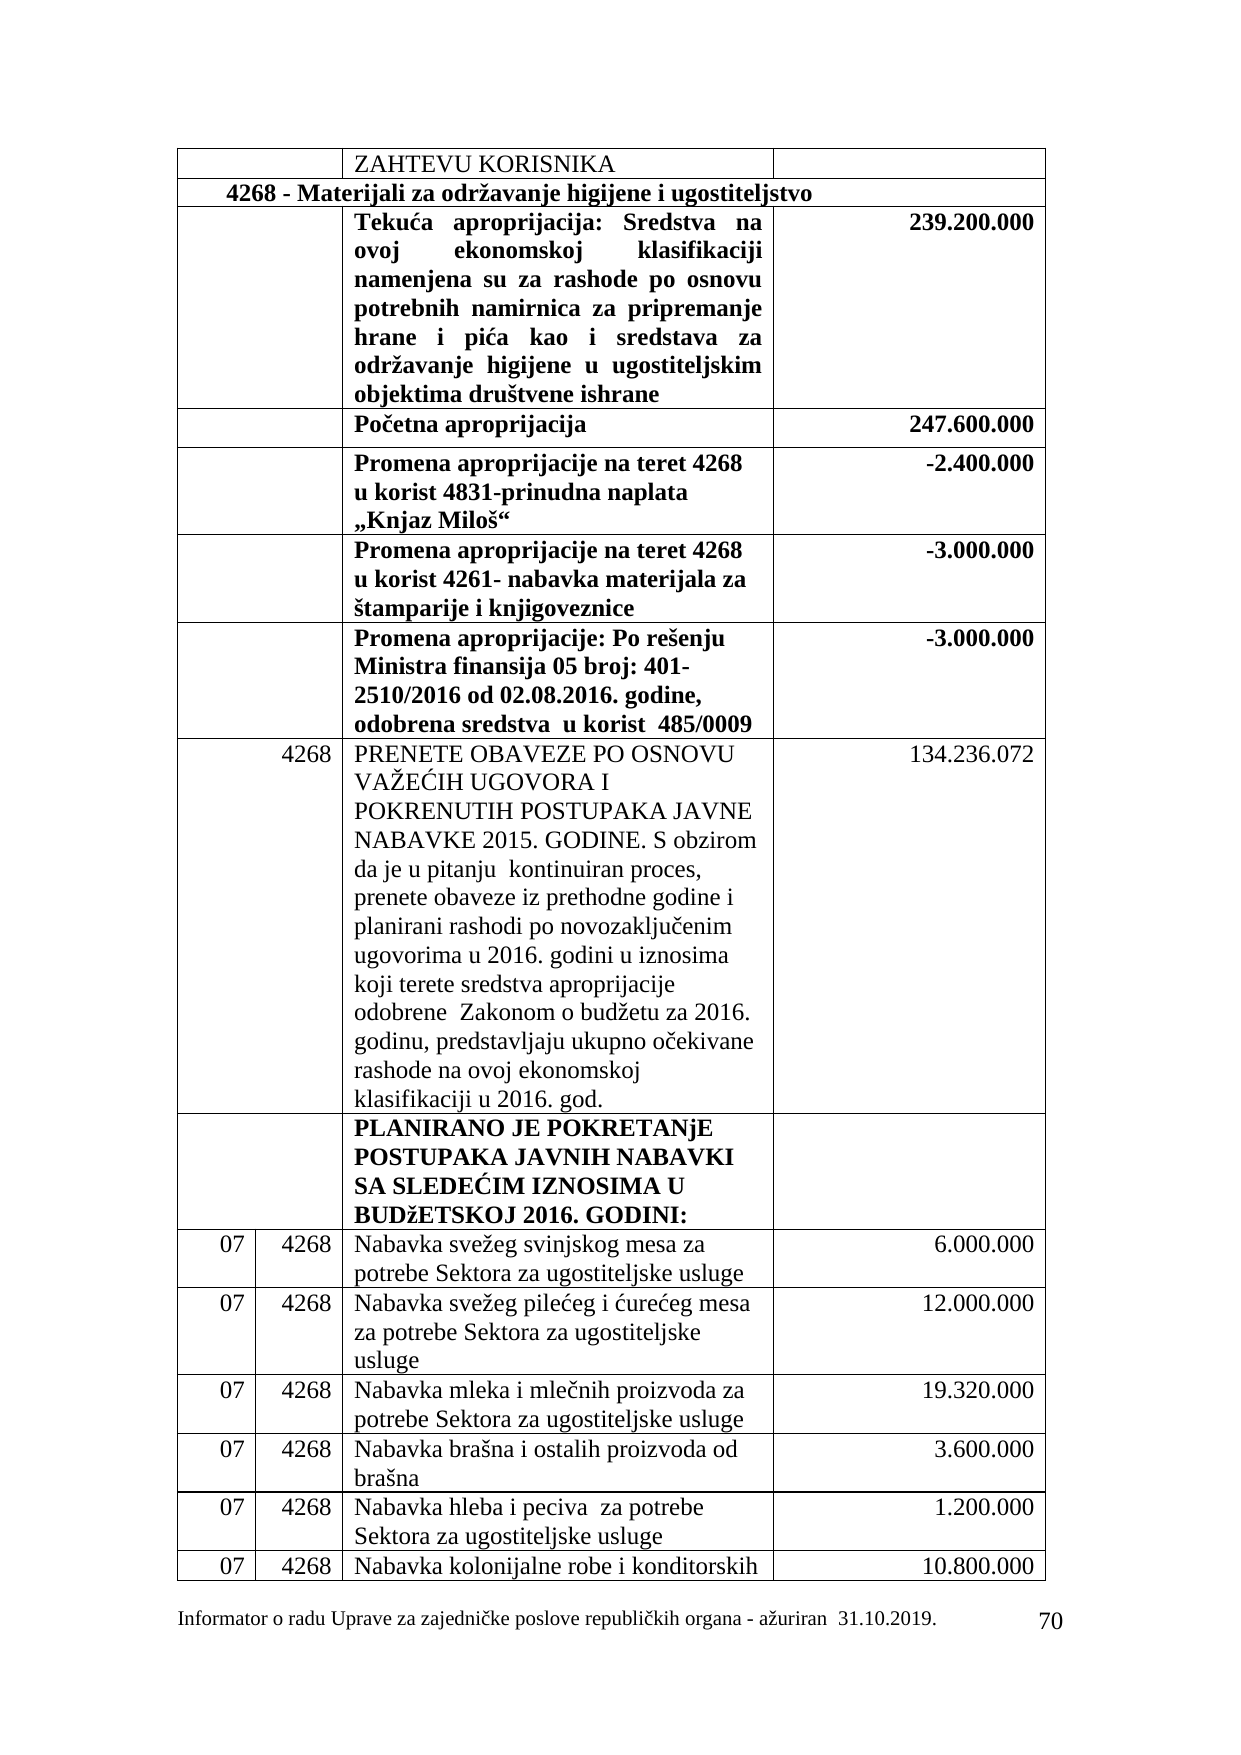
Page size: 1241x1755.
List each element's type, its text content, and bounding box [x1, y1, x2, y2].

table_cell [178, 535, 342, 622]
table_cell Nabavka mleka i mlečnih proizvoda za potrebe Sektora za ugostitelјske usluge [343, 1375, 773, 1433]
table_cell [178, 409, 342, 447]
table_cell 07 [178, 1434, 255, 1491]
table_cell 4268 [256, 1493, 342, 1550]
table_cell 4268 [256, 1230, 342, 1287]
table_cell Nabavka hleba i peciva za potrebe Sektora za ugostitelјske usluge [343, 1493, 773, 1550]
table_cell 4268 - Materijali za održavanje higijene i ugostitelјstvo [178, 179, 1045, 206]
table_cell 07 [178, 1288, 255, 1374]
table_cell [774, 149, 1045, 177]
table_cell 07 [178, 1551, 255, 1580]
table_cell ZAHTEVU KORISNIKA [343, 149, 773, 177]
table_cell [178, 1114, 342, 1228]
table_cell 07 [178, 1493, 255, 1550]
table_cell 1.200.000 [774, 1493, 1045, 1550]
table_cell 07 [178, 1375, 255, 1433]
table_cell 239.200.000 [774, 207, 1045, 408]
table_cell [178, 623, 342, 738]
table_cell 134.236.072 [774, 739, 1045, 1112]
table_cell [178, 207, 342, 408]
table_cell 3.600.000 [774, 1434, 1045, 1491]
table_cell Tekuća aproprijacija: Sredstva na ovoj ekonomskoj klasifikaciji namenjena su za rashode po osnovu potrebnih namirnica za pripremanje hrane i pića kao i sredstava za održavanje higijene u ugostitelјskim objektima društvene ishrane [343, 207, 773, 408]
table_cell 6.000.000 [774, 1230, 1045, 1287]
table_cell [774, 1114, 1045, 1228]
table_cell 19.320.000 [774, 1375, 1045, 1433]
table_cell Promena aproprijacije na teret 4268 u korist 4831-prinudna naplata „Knjaz Miloš“ [343, 448, 773, 534]
table_cell [178, 149, 342, 177]
table_cell 247.600.000 [774, 409, 1045, 447]
table_cell PRENETE OBAVEZE PO OSNOVU VAŽEĆIH UGOVORA I POKRENUTIH POSTUPAKA JAVNE NABAVKE 2015. GODINE. S obzirom da je u pitanju kontinuiran proces, prenete obaveze iz prethodne godine i planirani rashodi po novozaklјučenim ugovorima u 2016. godini u iznosima koji terete sredstva aproprijacije odobrene Zakonom o budžetu za 2016. godinu, predstavlјaju ukupno očekivane rashode na ovoj ekonomskoj klasifikaciji u 2016. god. [343, 739, 773, 1112]
table_cell 12.000.000 [774, 1288, 1045, 1374]
table_cell Promena aproprijacije: Po rešenju Ministra finansija 05 broj: 401-2510/2016 od 02.08.2016. godine, odobrena sredstva u korist 485/0009 [343, 623, 773, 738]
table_cell Početna aproprijacija [343, 409, 773, 447]
table_cell 07 [178, 1230, 255, 1287]
table_cell Nabavka brašna i ostalih proizvoda od brašna [343, 1434, 773, 1491]
table_cell -2.400.000 [774, 448, 1045, 534]
table_cell 4268 [256, 1434, 342, 1491]
table_cell Nabavka svežeg pilećeg i ćurećeg mesa za potrebe Sektora za ugostitelјske usluge [343, 1288, 773, 1374]
table_cell 4268 [178, 739, 342, 1112]
table_cell Nabavka kolonijalne robe i konditorskih [343, 1551, 773, 1580]
table_cell 4268 [256, 1551, 342, 1580]
table_cell -3.000.000 [774, 535, 1045, 622]
table_cell 4268 [256, 1375, 342, 1433]
table_cell 10.800.000 [774, 1551, 1045, 1580]
table_cell Promena aproprijacije na teret 4268 u korist 4261- nabavka materijala za štamparije i knjigoveznice [343, 535, 773, 622]
table_cell Nabavka svežeg svinjskog mesa za potrebe Sektora za ugostitelјske usluge [343, 1230, 773, 1287]
table_cell -3.000.000 [774, 623, 1045, 738]
table_cell [178, 448, 342, 534]
table_cell PLANIRANO JE POKRETANјE POSTUPAKA JAVNIH NABAVKI SA SLEDEĆIM IZNOSIMA U BUDžETSKOJ 2016. GODINI: [343, 1114, 773, 1228]
table_cell 4268 [256, 1288, 342, 1374]
